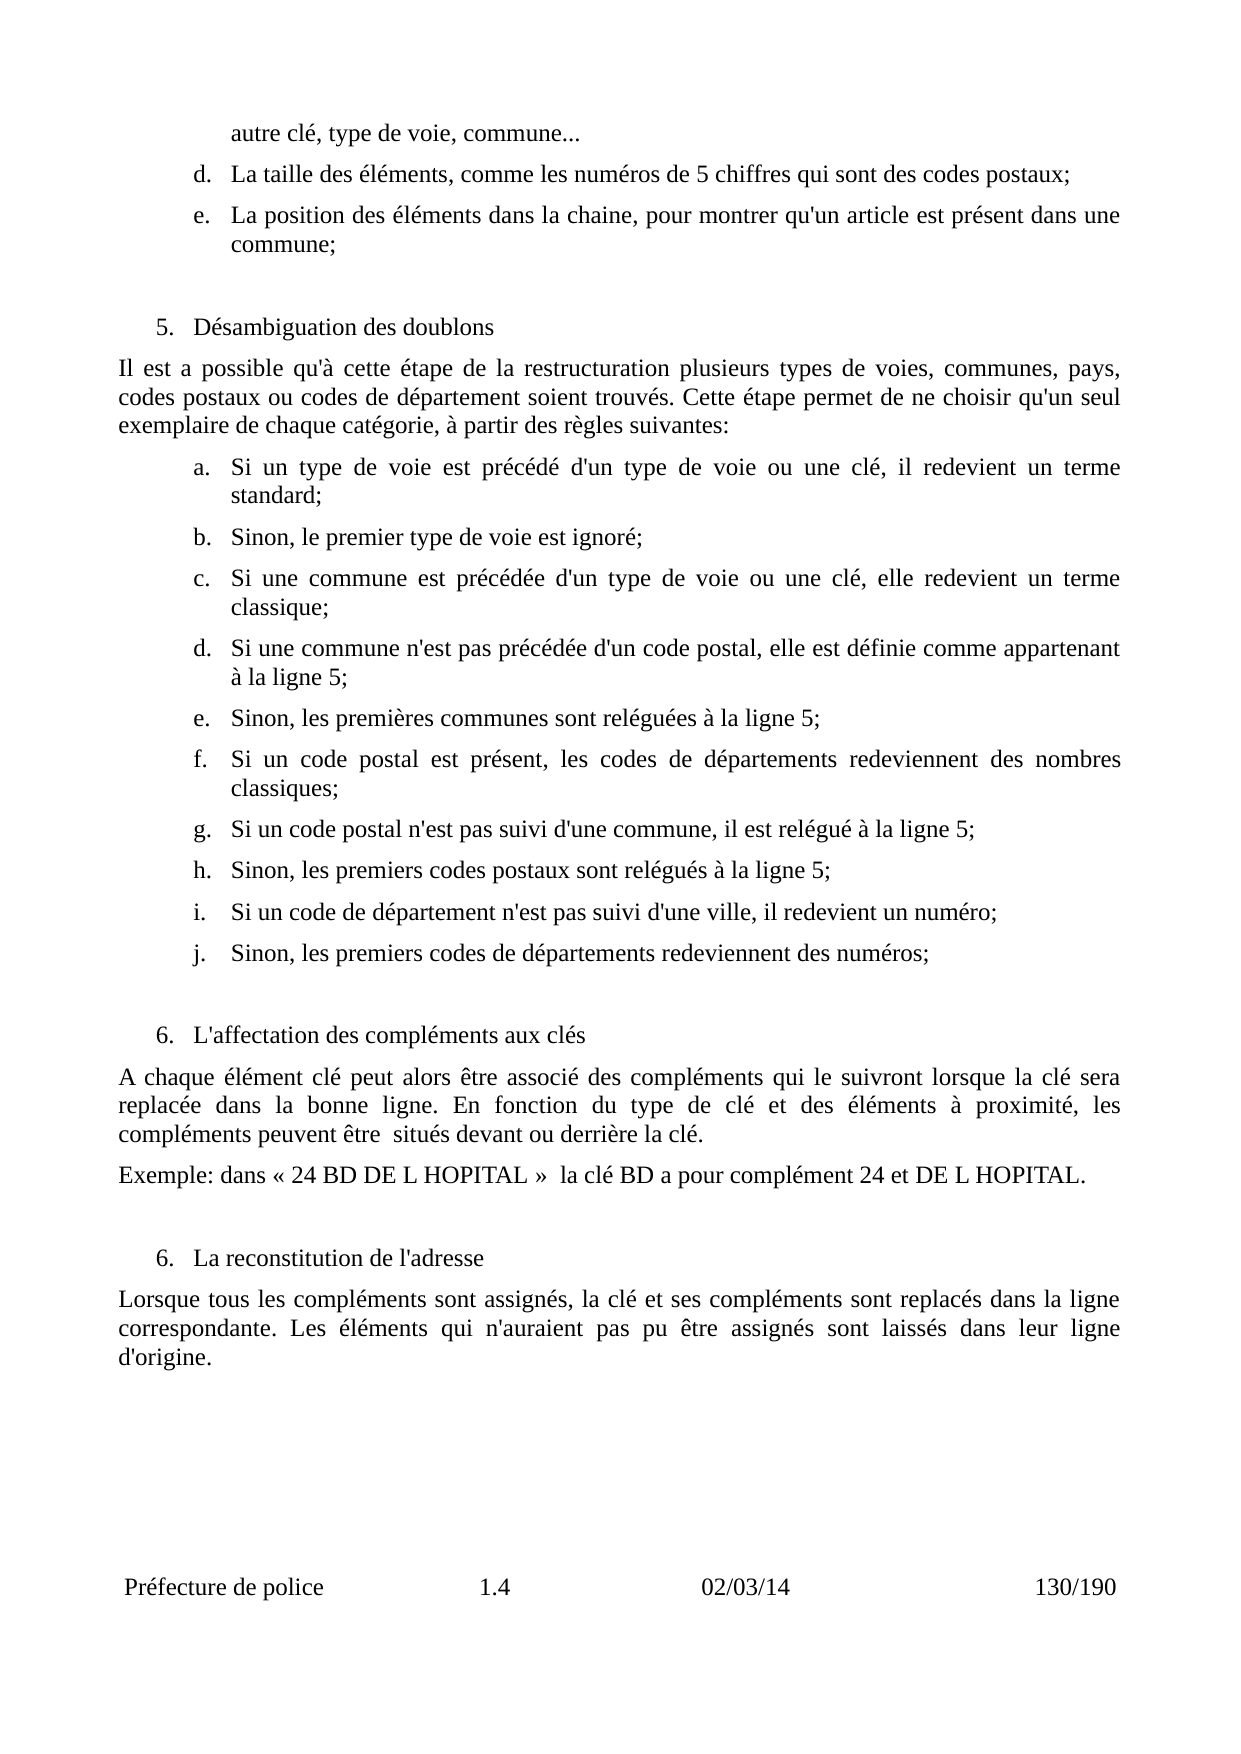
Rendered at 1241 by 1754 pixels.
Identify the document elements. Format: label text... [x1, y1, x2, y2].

list autre clé, type de voie, commune... [193, 118, 1122, 147]
text Lorsque tous les compléments sont assignés, la clé et ses compléments sont replacés dans la ligne correspondante. Les éléments qui n'auraient pas pu être assignés sont laissés dans leur ligne d'origine. [118, 1284, 1122, 1371]
list Désambiguation des doublons [156, 312, 1122, 341]
list La position des éléments dans la chaine, pour montrer qu'un article est présent dans une commune; [193, 201, 1122, 258]
text Il est a possible qu'à cette étape de la restructuration plusieurs types de voies, communes, pays, codes postaux ou codes de département soient trouvés. Cette étape permet de ne choisir qu'un seul exemplaire de chaque catégorie, à partir des règles suivantes: [118, 353, 1122, 439]
list Si une commune n'est pas précédée d'un code postal, elle est définie comme appartenant à la ligne 5; [193, 633, 1122, 691]
text Exemple: dans « 24 BD DE L HOPITAL » la clé BD a pour complément 24 et DE L HOPITAL. [118, 1161, 1122, 1189]
text A chaque élément clé peut alors être associé des compléments qui le suivront lorsque la clé sera replacée dans la bonne ligne. En fonction du type de clé et des éléments à proximité, les compléments peuvent être situés devant ou derrière la clé. [118, 1062, 1122, 1148]
list Si une commune est précédée d'un type de voie ou une clé, elle redevient un terme classique; [193, 563, 1122, 621]
list Si un code postal est présent, les codes de départements redeviennent des nombres classiques; [193, 744, 1122, 802]
list La taille des éléments, comme les numéros de 5 chiffres qui sont des codes postaux; [193, 159, 1122, 188]
list Sinon, le premier type de voie est ignoré; [193, 522, 1122, 551]
list Si un type de voie est précédé d'un type de voie ou une clé, il redevient un terme standard; [193, 452, 1122, 509]
list Sinon, les premières communes sont reléguées à la ligne 5; [193, 703, 1122, 732]
list Si un code postal n'est pas suivi d'une commune, il est relégué à la ligne 5; [193, 814, 1122, 843]
list Si un code de département n'est pas suivi d'une ville, il redevient un numéro; [193, 897, 1122, 926]
list Sinon, les premiers codes de départements redeviennent des numéros; [193, 938, 1122, 967]
list L'affectation des compléments aux clés [156, 1021, 1122, 1049]
list La reconstitution de l'adresse [156, 1243, 1122, 1272]
list Sinon, les premiers codes postaux sont relégués à la ligne 5; [193, 856, 1122, 884]
